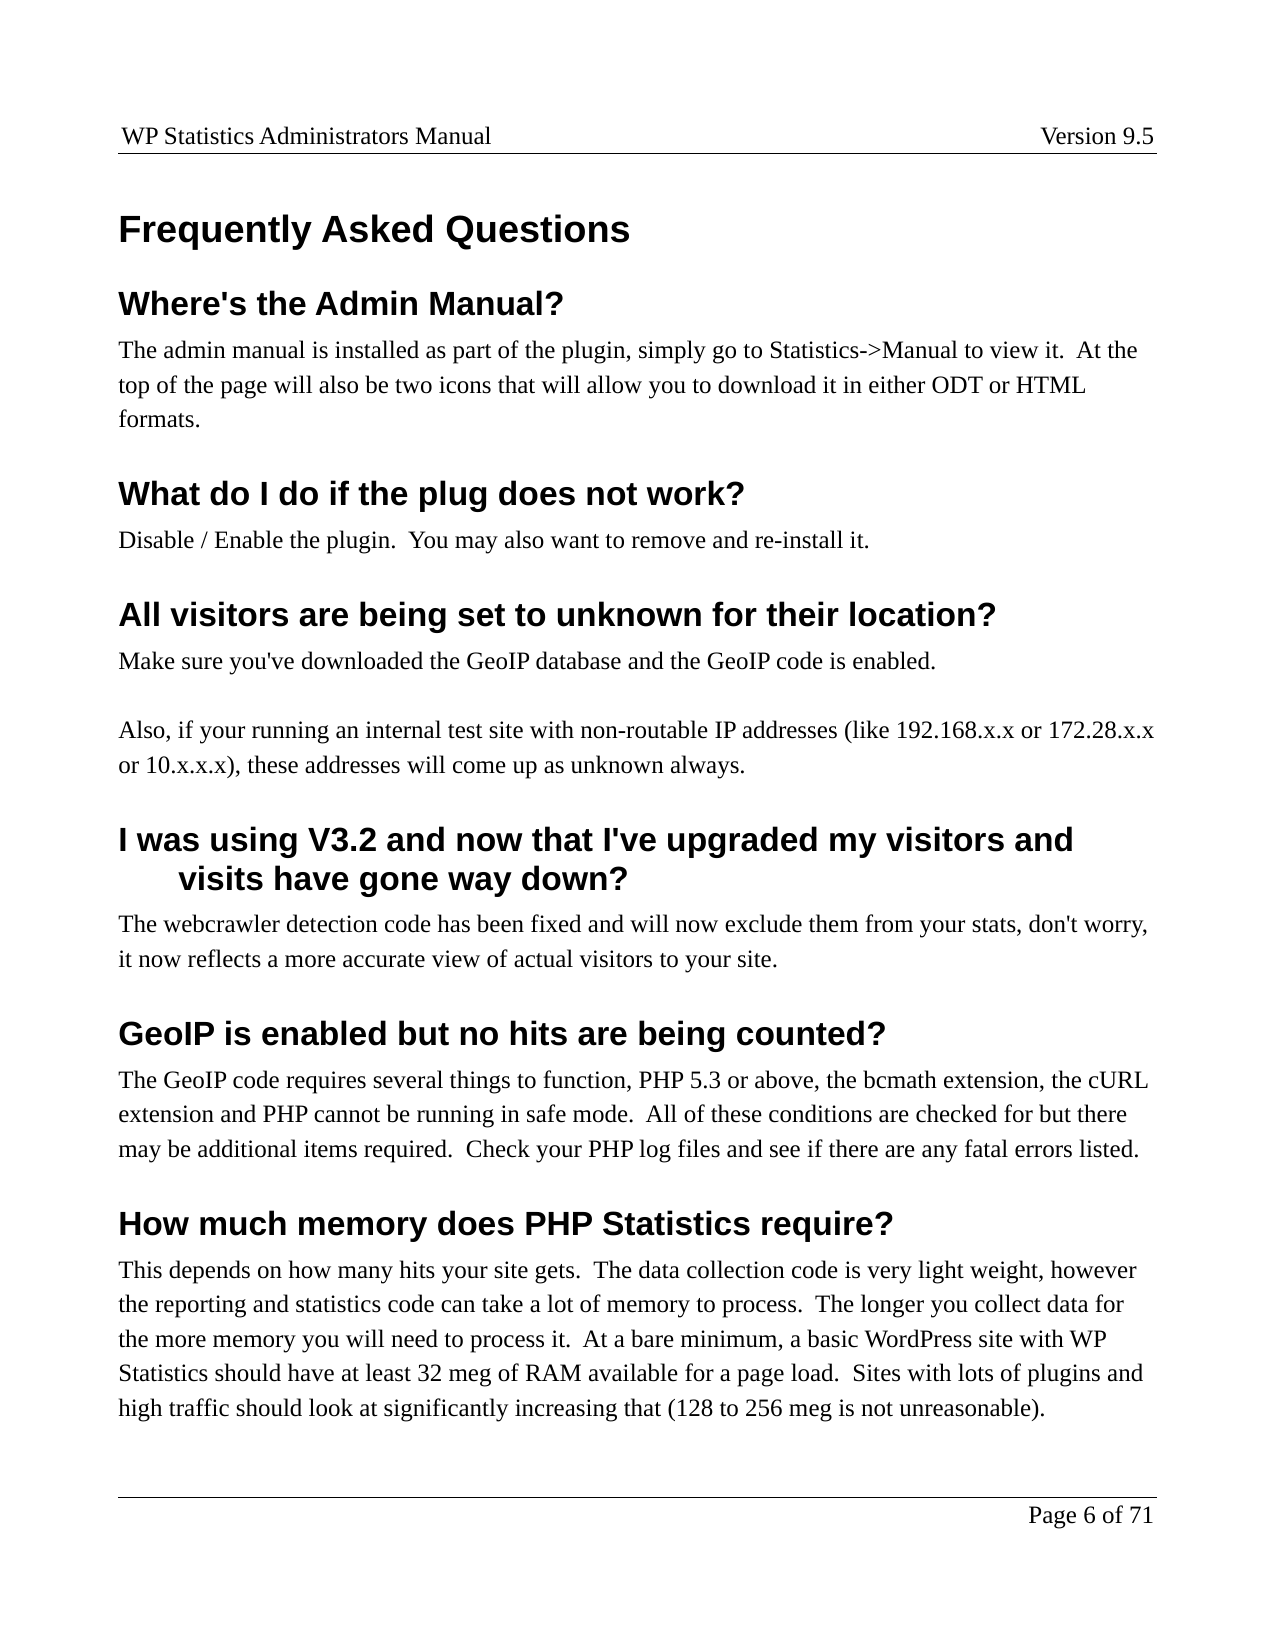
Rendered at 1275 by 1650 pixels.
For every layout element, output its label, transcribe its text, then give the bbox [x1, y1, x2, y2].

subtitle All visitors are being set to unknown for their location? [118, 595, 1157, 634]
subtitle Frequently Asked Questions [118, 207, 1157, 251]
subtitle I was using V3.2 and now that I've upgraded my visitors and visits have gone way down? [118, 820, 1157, 897]
text Make sure you've downloaded the GeoIP database and the GeoIP code is enabled. Also, if your running an internal test site with non-routable IP addresses (like 192.168.x.x or 172.28.x.x or 10.x.x.x), these addresses will come up as unknown always. [118, 646, 1157, 779]
subtitle What do I do if the plug does not work? [118, 474, 1157, 513]
subtitle How much memory does PHP Statistics require? [118, 1204, 1157, 1243]
text Disable / Enable the plugin. You may also want to remove and re-install it. [118, 525, 1157, 554]
text The admin manual is installed as part of the plugin, simply go to Statistics->Manual to view it. At the top of the page will also be two icons that will allow you to download it in either ODT or HTML formats. [118, 335, 1157, 433]
subtitle Where's the Admin Manual? [118, 284, 1157, 323]
text The webcrawler detection code has been fixed and will now exclude them from your stats, don't worry, it now reflects a more accurate view of actual visitors to your site. [118, 909, 1157, 973]
text The GeoIP code requires several things to function, PHP 5.3 or above, the bcmath extension, the cURL extension and PHP cannot be running in safe mode. All of these conditions are checked for but there may be additional items required. Check your PHP log files and see if there are any fatal errors listed. [118, 1065, 1157, 1163]
subtitle GeoIP is enabled but no hits are being counted? [118, 1014, 1157, 1053]
text This depends on how many hits your site gets. The data collection code is very light weight, however the reporting and statistics code can take a lot of memory to process. The longer you collect data for the more memory you will need to process it. At a bare minimum, a basic WordPress site with WP Statistics should have at least 32 meg of RAM available for a page load. Sites with lots of plugins and high traffic should look at significantly increasing that (128 to 256 meg is not unreasonable). [118, 1255, 1157, 1456]
